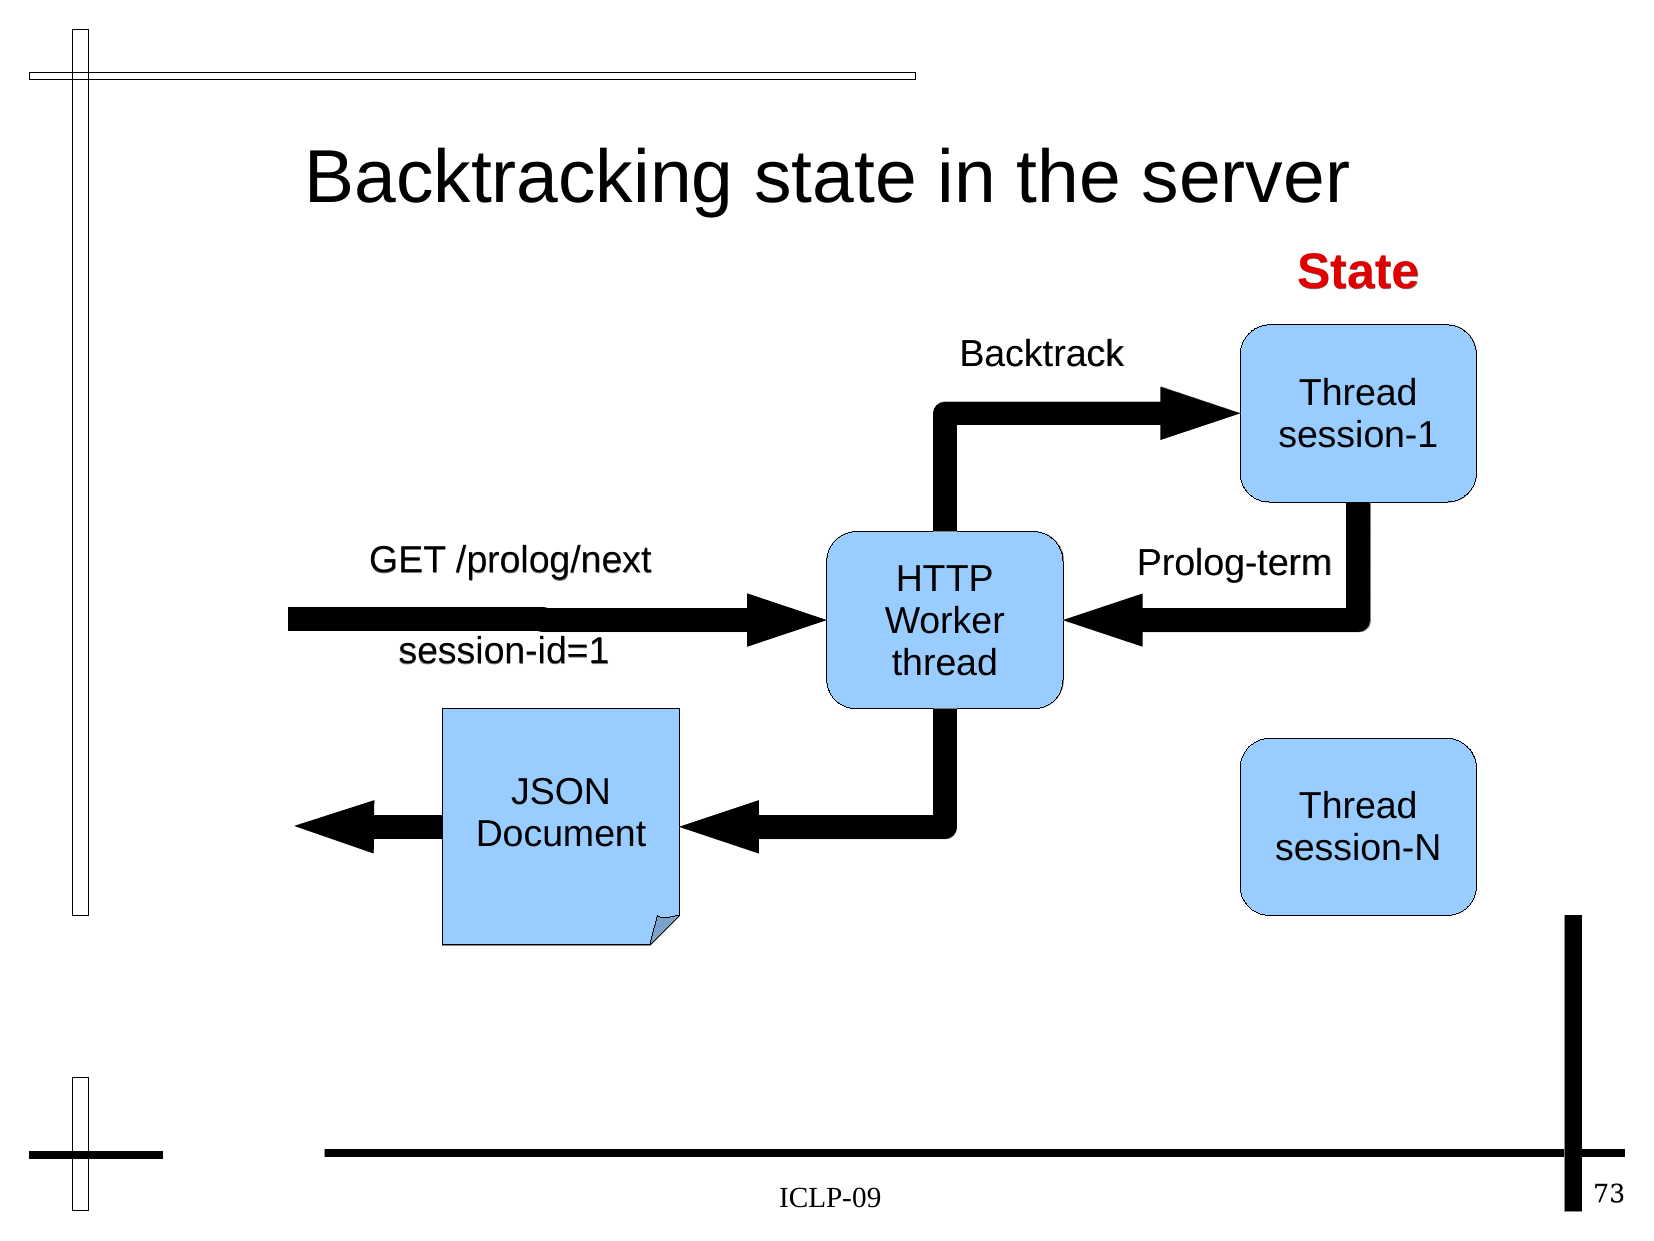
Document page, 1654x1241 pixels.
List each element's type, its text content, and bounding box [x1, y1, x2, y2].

title Backtracking state in the server [121, 95, 1534, 258]
text_box Thread session-1 [1240, 324, 1477, 503]
text_box session-id=1 [383, 622, 625, 680]
text_box Backtrack [944, 324, 1140, 382]
text_box HTTP Worker thread [826, 531, 1064, 709]
text_box GET /prolog/next [354, 531, 667, 589]
text_box State [1282, 236, 1435, 307]
text_box Prolog-term [1122, 533, 1348, 591]
text_box Thread session-N [1240, 738, 1477, 916]
text_box JSON Document [442, 708, 680, 945]
